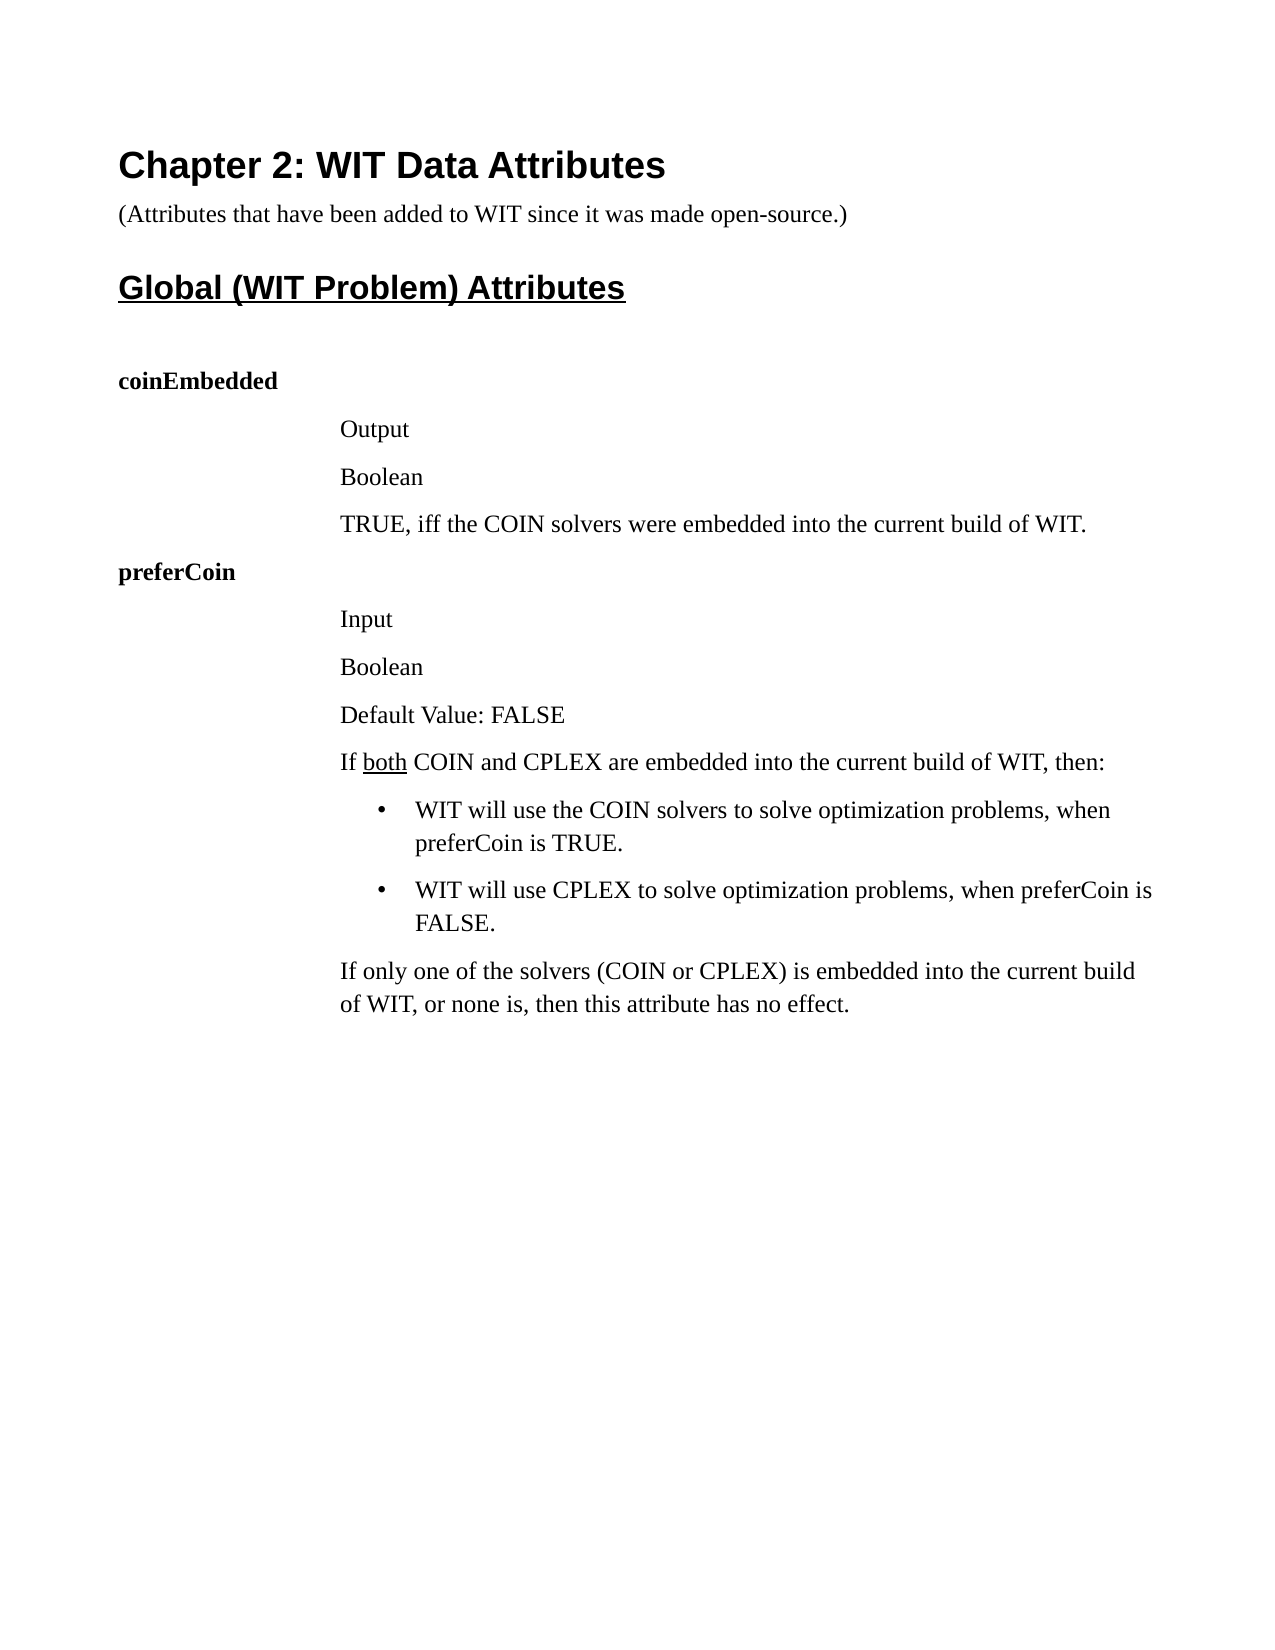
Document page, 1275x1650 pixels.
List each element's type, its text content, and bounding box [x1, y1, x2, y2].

subtitle Chapter 2: WIT Data Attributes [118, 143, 1157, 187]
list WIT will use CPLEX to solve optimization problems, when preferCoin is FALSE. [377, 876, 1157, 937]
list WIT will use the COIN solvers to solve optimization problems, when preferCoin is TRUE. [377, 795, 1157, 857]
text Boolean [340, 652, 1157, 681]
subtitle Global (WIT Problem) Attributes [118, 268, 1157, 306]
text (Attributes that have been added to WIT since it was made open-source.) [118, 199, 1157, 228]
text Output [340, 414, 1157, 443]
text Input [340, 604, 1157, 633]
text If only one of the solvers (COIN or CPLEX) is embedded into the current build of WIT, or none is, then this attribute has no effect. [340, 956, 1157, 1018]
text If both COIN and CPLEX are embedded into the current build of WIT, then: [340, 747, 1157, 776]
text Boolean [340, 462, 1157, 490]
text Default Value: FALSE [340, 700, 1157, 728]
text coinEmbedded [118, 366, 1157, 395]
text TRUE, iff the COIN solvers were embedded into the current build of WIT. [340, 509, 1157, 538]
text preferCoin [118, 557, 1157, 586]
